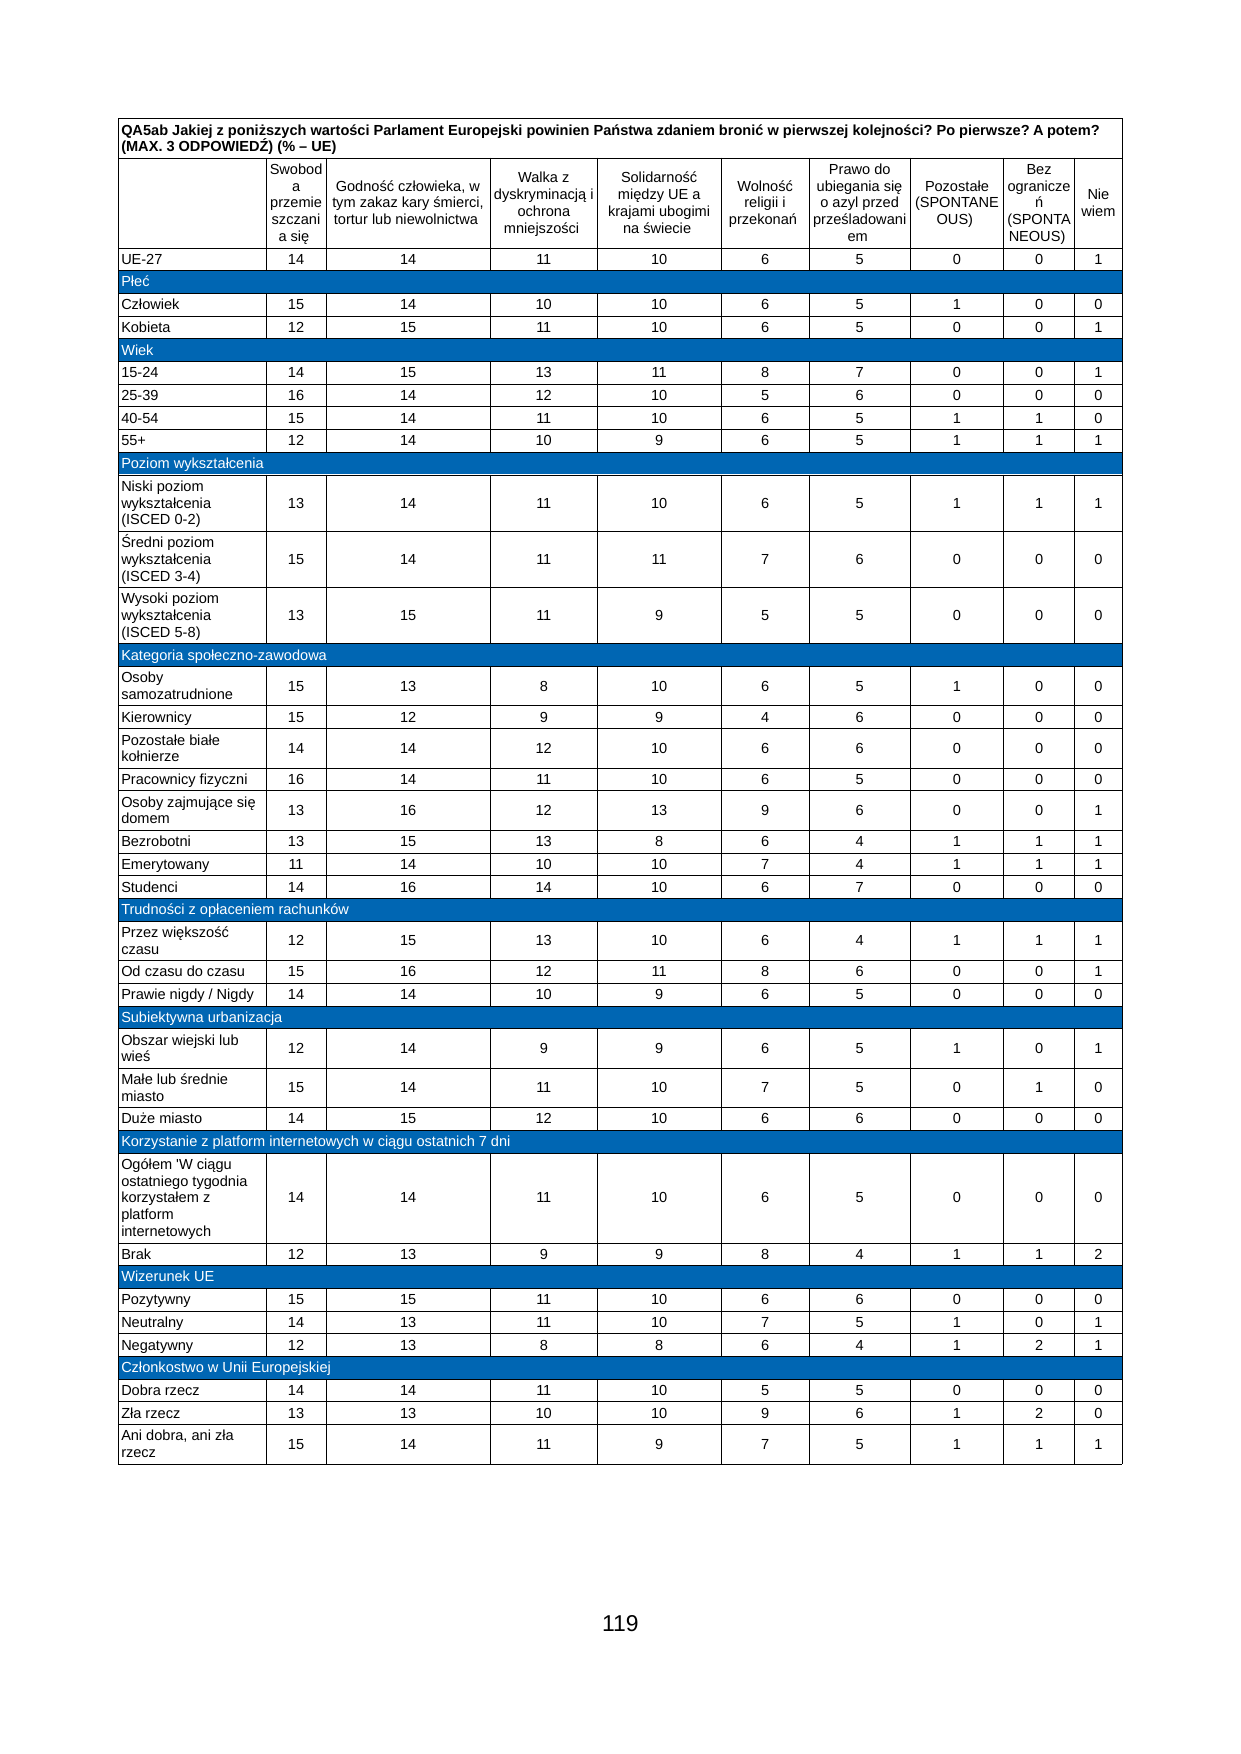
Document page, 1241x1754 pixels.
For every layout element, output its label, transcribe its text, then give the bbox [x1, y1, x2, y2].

table_cell 0 [911, 984, 1003, 1006]
table_cell 14 [267, 729, 326, 768]
table_cell 1 [1075, 831, 1122, 852]
table_cell 10 [598, 1380, 721, 1401]
table_cell 10 [598, 1069, 721, 1107]
table_cell 10 [598, 729, 721, 768]
table_cell 9 [598, 430, 721, 452]
table_cell 4 [810, 854, 910, 875]
table_cell 15-24 [119, 362, 266, 384]
table_cell 0 [911, 791, 1003, 830]
table_cell 9 [598, 1425, 721, 1463]
table_cell 12 [267, 430, 326, 452]
table_cell 0 [1075, 1108, 1122, 1130]
table_cell 6 [722, 407, 809, 429]
table_cell 0 [1004, 1380, 1074, 1401]
table_cell Od czasu do czasu [119, 961, 266, 983]
table_cell 10 [598, 249, 721, 270]
table_cell 1 [1004, 407, 1074, 429]
table_cell 1 [1004, 1069, 1074, 1107]
table_cell 6 [722, 667, 809, 705]
table_cell Przez większość czasu [119, 922, 266, 960]
table_cell 5 [810, 769, 910, 790]
table_cell 6 [810, 1289, 910, 1311]
table_cell 0 [911, 588, 1003, 643]
table_cell 1 [1075, 1425, 1122, 1463]
table_cell 12 [491, 961, 597, 983]
table_cell 0 [1004, 729, 1074, 768]
table_cell 10 [598, 876, 721, 898]
table_cell 11 [491, 407, 597, 429]
table_cell 11 [491, 1380, 597, 1401]
table_cell Prawo do ubiegania się o azyl przed prześladowaniem [810, 159, 910, 247]
table_cell 5 [810, 667, 910, 705]
table_cell 0 [911, 961, 1003, 983]
table_cell 6 [810, 385, 910, 406]
table_cell 14 [327, 1069, 490, 1107]
table_cell 10 [598, 1312, 721, 1333]
table_cell 16 [267, 385, 326, 406]
table_cell 10 [491, 430, 597, 452]
table_cell 6 [722, 249, 809, 270]
table_cell 0 [911, 769, 1003, 790]
table_cell 10 [491, 984, 597, 1006]
table_cell Ogółem 'W ciągu ostatniego tygodnia korzystałem z platform internetowych [119, 1154, 266, 1242]
table_cell 10 [598, 922, 721, 960]
table_cell 15 [327, 1289, 490, 1311]
table_cell 1 [911, 1029, 1003, 1068]
table_cell 0 [911, 706, 1003, 728]
table_cell 0 [1075, 1069, 1122, 1107]
table_cell 0 [1075, 729, 1122, 768]
table_cell 14 [267, 1154, 326, 1242]
table_cell Wysoki poziom wykształcenia (ISCED 5-8) [119, 588, 266, 643]
table_cell 5 [810, 1029, 910, 1068]
table_cell 0 [1075, 588, 1122, 643]
table_cell 15 [267, 532, 326, 587]
table_cell 1 [911, 1244, 1003, 1265]
table_cell 5 [810, 430, 910, 452]
table_cell 6 [722, 769, 809, 790]
table_cell 13 [327, 1402, 490, 1424]
table_cell 9 [598, 984, 721, 1006]
table_cell 5 [810, 1380, 910, 1401]
table_cell 15 [327, 317, 490, 338]
table_cell 13 [267, 588, 326, 643]
table_cell 14 [327, 532, 490, 587]
table_cell 6 [722, 831, 809, 852]
table_cell 0 [1075, 876, 1122, 898]
table_cell 1 [1075, 922, 1122, 960]
table_cell 1 [911, 922, 1003, 960]
table_cell 1 [911, 1312, 1003, 1333]
table_cell Trudności z opłaceniem rachunków [119, 899, 1122, 921]
table_cell 8 [491, 667, 597, 705]
table_cell 0 [911, 729, 1003, 768]
table_cell 0 [1075, 667, 1122, 705]
table_cell 10 [491, 1402, 597, 1424]
table_cell Płeć [119, 271, 1122, 293]
table_cell 7 [810, 876, 910, 898]
table_cell Wiek [119, 339, 1122, 361]
table_cell 14 [327, 249, 490, 270]
table_cell Subiektywna urbanizacja [119, 1007, 1122, 1028]
table_cell 13 [598, 791, 721, 830]
table_cell 8 [722, 961, 809, 983]
table_cell 0 [1004, 1154, 1074, 1242]
table_cell 11 [267, 854, 326, 875]
table_cell 6 [722, 1108, 809, 1130]
table_cell 12 [267, 922, 326, 960]
table_cell 10 [598, 667, 721, 705]
table_cell 0 [911, 1154, 1003, 1242]
table_cell Studenci [119, 876, 266, 898]
table_cell Pozostałe (SPONTANEOUS) [911, 159, 1003, 247]
table_cell 7 [722, 1425, 809, 1463]
table_cell 0 [1004, 385, 1074, 406]
table_cell 6 [810, 729, 910, 768]
table_cell 8 [598, 831, 721, 852]
table_cell 0 [1075, 769, 1122, 790]
table_cell 13 [327, 1312, 490, 1333]
table_cell Korzystanie z platform internetowych w ciągu ostatnich 7 dni [119, 1131, 1122, 1153]
table_cell 7 [810, 362, 910, 384]
table_cell 1 [1075, 362, 1122, 384]
table_cell Emerytowany [119, 854, 266, 875]
table_cell 9 [491, 706, 597, 728]
table_cell 9 [598, 1244, 721, 1265]
table_cell 10 [491, 854, 597, 875]
table_cell 0 [1004, 532, 1074, 587]
table_cell 0 [911, 1069, 1003, 1107]
table_cell 6 [722, 1029, 809, 1068]
table_cell Osoby zajmujące się domem [119, 791, 266, 830]
table_cell 11 [491, 1154, 597, 1242]
table_cell 0 [1075, 1402, 1122, 1424]
table_cell Obszar wiejski lub wieś [119, 1029, 266, 1068]
table_cell 8 [722, 1244, 809, 1265]
table_cell 11 [491, 1289, 597, 1311]
table_cell 0 [911, 532, 1003, 587]
table_cell 1 [911, 294, 1003, 316]
table_cell 5 [810, 407, 910, 429]
table_cell 14 [267, 1108, 326, 1130]
table_cell 40-54 [119, 407, 266, 429]
table_cell 14 [327, 769, 490, 790]
table_cell 0 [1004, 769, 1074, 790]
table_cell Duże miasto [119, 1108, 266, 1130]
table_cell 0 [1004, 1312, 1074, 1333]
table_cell Nie wiem [1075, 159, 1122, 247]
table_cell 0 [1004, 1108, 1074, 1130]
table_cell 12 [267, 1029, 326, 1068]
table_cell 1 [911, 407, 1003, 429]
table_cell Solidarność między UE a krajami ubogimi na świecie [598, 159, 721, 247]
table_cell Brak [119, 1244, 266, 1265]
table_cell 15 [267, 1289, 326, 1311]
table_cell 1 [911, 854, 1003, 875]
table_cell 6 [810, 706, 910, 728]
table_cell 8 [598, 1334, 721, 1356]
table_cell 15 [267, 294, 326, 316]
table_cell 10 [598, 1108, 721, 1130]
table_cell 5 [722, 385, 809, 406]
table_cell 1 [1004, 430, 1074, 452]
table_cell 15 [327, 588, 490, 643]
table_cell 1 [1004, 922, 1074, 960]
table_cell 6 [722, 1154, 809, 1242]
table_cell 5 [810, 1154, 910, 1242]
table_cell 14 [267, 362, 326, 384]
table_cell UE-27 [119, 249, 266, 270]
table_cell Pozostałe białe kołnierze [119, 729, 266, 768]
table_cell 0 [1004, 791, 1074, 830]
table_cell Małe lub średnie miasto [119, 1069, 266, 1107]
table_cell 4 [810, 922, 910, 960]
table_cell Wizerunek UE [119, 1266, 1122, 1288]
table_cell 5 [810, 1425, 910, 1463]
table_cell 4 [810, 1244, 910, 1265]
table_cell Negatywny [119, 1334, 266, 1356]
table_cell 14 [327, 476, 490, 531]
table_cell 0 [1075, 984, 1122, 1006]
table_cell 5 [810, 294, 910, 316]
table_cell 0 [1075, 1154, 1122, 1242]
table_cell Wolność religii i przekonań [722, 159, 809, 247]
table_cell Dobra rzecz [119, 1380, 266, 1401]
table_cell 11 [598, 362, 721, 384]
table_cell 14 [327, 729, 490, 768]
table_cell 0 [911, 1289, 1003, 1311]
table_cell 6 [722, 876, 809, 898]
table_cell 15 [267, 667, 326, 705]
table_cell 10 [598, 385, 721, 406]
table_cell 6 [810, 961, 910, 983]
table_cell 6 [722, 294, 809, 316]
table_cell 1 [1004, 1425, 1074, 1463]
table_cell 25-39 [119, 385, 266, 406]
table_cell 1 [1075, 1029, 1122, 1068]
table_cell 2 [1004, 1402, 1074, 1424]
table_cell 10 [598, 476, 721, 531]
table_cell 5 [810, 249, 910, 270]
table_cell 14 [267, 984, 326, 1006]
table_cell 14 [267, 249, 326, 270]
table_cell 1 [911, 476, 1003, 531]
table_cell 16 [327, 961, 490, 983]
table_cell Walka z dyskryminacją i ochrona mniejszości [491, 159, 597, 247]
table_cell 7 [722, 532, 809, 587]
table_cell 2 [1004, 1334, 1074, 1356]
table_cell 14 [327, 1154, 490, 1242]
table_cell 0 [1004, 294, 1074, 316]
table_cell 8 [722, 362, 809, 384]
table_cell 0 [1004, 961, 1074, 983]
table_cell 14 [327, 1029, 490, 1068]
table_cell 11 [598, 532, 721, 587]
table_cell 13 [267, 791, 326, 830]
table_cell 15 [267, 407, 326, 429]
table_cell Poziom wykształcenia [119, 453, 1122, 474]
table_cell Swoboda przemieszczania się [267, 159, 326, 247]
table_cell 5 [810, 1069, 910, 1107]
table_cell 13 [491, 362, 597, 384]
table_cell 9 [598, 1029, 721, 1068]
table_cell 5 [810, 476, 910, 531]
table_cell 5 [810, 317, 910, 338]
table_cell 7 [722, 1312, 809, 1333]
table_cell 1 [911, 1334, 1003, 1356]
table_cell 0 [1075, 294, 1122, 316]
table_cell 1 [1075, 430, 1122, 452]
table_cell 11 [491, 588, 597, 643]
table_cell 0 [1004, 667, 1074, 705]
table_cell 15 [267, 1069, 326, 1107]
table_cell 1 [911, 667, 1003, 705]
table_cell 10 [598, 769, 721, 790]
table_cell 1 [1004, 831, 1074, 852]
table_cell 12 [327, 706, 490, 728]
table_cell 10 [598, 317, 721, 338]
table_cell 14 [267, 1380, 326, 1401]
table_cell Pracownicy fizyczni [119, 769, 266, 790]
table_cell 14 [327, 984, 490, 1006]
table_cell 13 [327, 1244, 490, 1265]
table_cell Kategoria społeczno-zawodowa [119, 644, 1122, 666]
table_cell 0 [911, 876, 1003, 898]
table_cell 8 [491, 1334, 597, 1356]
table_cell 14 [491, 876, 597, 898]
table_cell 12 [267, 1334, 326, 1356]
table_cell 14 [327, 1425, 490, 1463]
table_cell 5 [722, 1380, 809, 1401]
table_cell 1 [1075, 317, 1122, 338]
table_cell 0 [1075, 385, 1122, 406]
table_cell Neutralny [119, 1312, 266, 1333]
table_cell 1 [1004, 1244, 1074, 1265]
table_cell 12 [491, 791, 597, 830]
table_cell 10 [598, 407, 721, 429]
table_cell 0 [1075, 407, 1122, 429]
table_cell 13 [327, 1334, 490, 1356]
table_cell 0 [1075, 706, 1122, 728]
table_header QA5ab Jakiej z poniższych wartości Parlament Europejski powinien Państwa zdaniem bronić w pierwszej kolejności? Po pierwsze? A potem? (MAX. 3 ODPOWIEDŹ) (% – UE) [119, 119, 1122, 158]
table_cell 15 [267, 1425, 326, 1463]
table_cell 11 [491, 1425, 597, 1463]
table_cell 0 [1004, 317, 1074, 338]
table_cell 14 [327, 854, 490, 875]
table_cell Członkostwo w Unii Europejskiej [119, 1357, 1122, 1379]
table_cell 1 [1004, 854, 1074, 875]
table_cell 9 [491, 1029, 597, 1068]
table_cell 6 [722, 317, 809, 338]
table_cell 1 [1075, 854, 1122, 875]
table_cell 4 [810, 1334, 910, 1356]
table_cell 0 [911, 317, 1003, 338]
table_cell Średni poziom wykształcenia (ISCED 3-4) [119, 532, 266, 587]
table_cell 11 [491, 1069, 597, 1107]
table_cell 5 [810, 984, 910, 1006]
table_cell 0 [911, 385, 1003, 406]
table_cell 1 [1075, 1334, 1122, 1356]
table_cell 1 [1075, 476, 1122, 531]
table_cell 13 [267, 831, 326, 852]
table_cell 1 [911, 1425, 1003, 1463]
table_cell 1 [1075, 1312, 1122, 1333]
table_cell Bez ograniczeń (SPONTANEOUS) [1004, 159, 1074, 247]
table_cell Człowiek [119, 294, 266, 316]
table_cell 13 [491, 922, 597, 960]
table_cell 13 [491, 831, 597, 852]
table_cell 6 [722, 729, 809, 768]
table_cell 6 [722, 476, 809, 531]
table_cell 11 [598, 961, 721, 983]
table_cell 15 [327, 362, 490, 384]
table_cell 11 [491, 476, 597, 531]
table_cell Godność człowieka, w tym zakaz kary śmierci, tortur lub niewolnictwa [327, 159, 490, 247]
table_cell 16 [327, 876, 490, 898]
table_cell 14 [267, 876, 326, 898]
table_cell 0 [1004, 588, 1074, 643]
table_cell 0 [911, 1108, 1003, 1130]
table_cell 15 [267, 706, 326, 728]
table_cell 7 [722, 1069, 809, 1107]
table_cell 10 [598, 1289, 721, 1311]
table_cell Osoby samozatrudnione [119, 667, 266, 705]
table_cell 0 [1004, 706, 1074, 728]
table_cell 2 [1075, 1244, 1122, 1265]
table_cell 12 [267, 1244, 326, 1265]
table_cell 6 [810, 791, 910, 830]
table_cell 14 [327, 430, 490, 452]
table_cell 9 [722, 791, 809, 830]
table_cell 1 [911, 1402, 1003, 1424]
table_cell 11 [491, 317, 597, 338]
table_cell 55+ [119, 430, 266, 452]
table_cell 6 [810, 1108, 910, 1130]
table_cell 11 [491, 1312, 597, 1333]
table_cell 12 [491, 385, 597, 406]
table_cell 1 [911, 831, 1003, 852]
table_cell 0 [1075, 1380, 1122, 1401]
table_cell 4 [722, 706, 809, 728]
table_cell 6 [722, 984, 809, 1006]
table_cell 15 [267, 961, 326, 983]
table_cell 10 [598, 1154, 721, 1242]
table_cell 14 [327, 294, 490, 316]
table_cell 12 [267, 317, 326, 338]
table_cell Ani dobra, ani zła rzecz [119, 1425, 266, 1463]
table_cell 0 [911, 249, 1003, 270]
table_cell 14 [267, 1312, 326, 1333]
table_cell Niski poziom wykształcenia (ISCED 0-2) [119, 476, 266, 531]
table_cell 14 [327, 385, 490, 406]
table_cell 0 [1004, 984, 1074, 1006]
table_cell 1 [1075, 791, 1122, 830]
table_cell 1 [1075, 961, 1122, 983]
table_cell 0 [911, 362, 1003, 384]
table_cell 6 [810, 1402, 910, 1424]
table_cell 5 [810, 588, 910, 643]
table_cell 16 [267, 769, 326, 790]
table_cell 0 [1004, 1029, 1074, 1068]
table_cell 0 [1004, 362, 1074, 384]
table_cell 15 [327, 922, 490, 960]
table_cell Pozytywny [119, 1289, 266, 1311]
table_cell 4 [810, 831, 910, 852]
table_cell 11 [491, 769, 597, 790]
table_cell 1 [1004, 476, 1074, 531]
table_cell 14 [327, 1380, 490, 1401]
table_cell 9 [491, 1244, 597, 1265]
table_cell 6 [722, 430, 809, 452]
table_cell 6 [722, 922, 809, 960]
table_cell Kierownicy [119, 706, 266, 728]
table_cell 0 [1004, 1289, 1074, 1311]
table_cell 11 [491, 249, 597, 270]
table_cell 9 [722, 1402, 809, 1424]
table_cell 7 [722, 854, 809, 875]
table_cell 6 [722, 1334, 809, 1356]
table_cell 16 [327, 791, 490, 830]
table_cell 13 [267, 476, 326, 531]
table_cell 15 [327, 831, 490, 852]
table_cell 12 [491, 1108, 597, 1130]
table_cell 13 [267, 1402, 326, 1424]
table_cell 10 [598, 294, 721, 316]
table_cell 12 [491, 729, 597, 768]
table_cell 15 [327, 1108, 490, 1130]
table_cell 0 [911, 1380, 1003, 1401]
table_cell 10 [598, 854, 721, 875]
table_cell 5 [810, 1312, 910, 1333]
table_cell 10 [598, 1402, 721, 1424]
table_cell 13 [327, 667, 490, 705]
table_cell 0 [1075, 1289, 1122, 1311]
table_cell 9 [598, 706, 721, 728]
table_cell 0 [1075, 532, 1122, 587]
table_cell 0 [1004, 876, 1074, 898]
table_cell 6 [810, 532, 910, 587]
table_cell 6 [722, 1289, 809, 1311]
table_cell 1 [1075, 249, 1122, 270]
table_cell 1 [911, 430, 1003, 452]
table_cell 11 [491, 532, 597, 587]
table_cell Bezrobotni [119, 831, 266, 852]
table_cell 14 [327, 407, 490, 429]
table_cell Kobieta [119, 317, 266, 338]
table_cell Zła rzecz [119, 1402, 266, 1424]
table_cell 5 [722, 588, 809, 643]
table_cell 10 [491, 294, 597, 316]
table_cell 9 [598, 588, 721, 643]
table_cell Prawie nigdy / Nigdy [119, 984, 266, 1006]
table_cell 0 [1004, 249, 1074, 270]
table_cell [119, 159, 266, 247]
